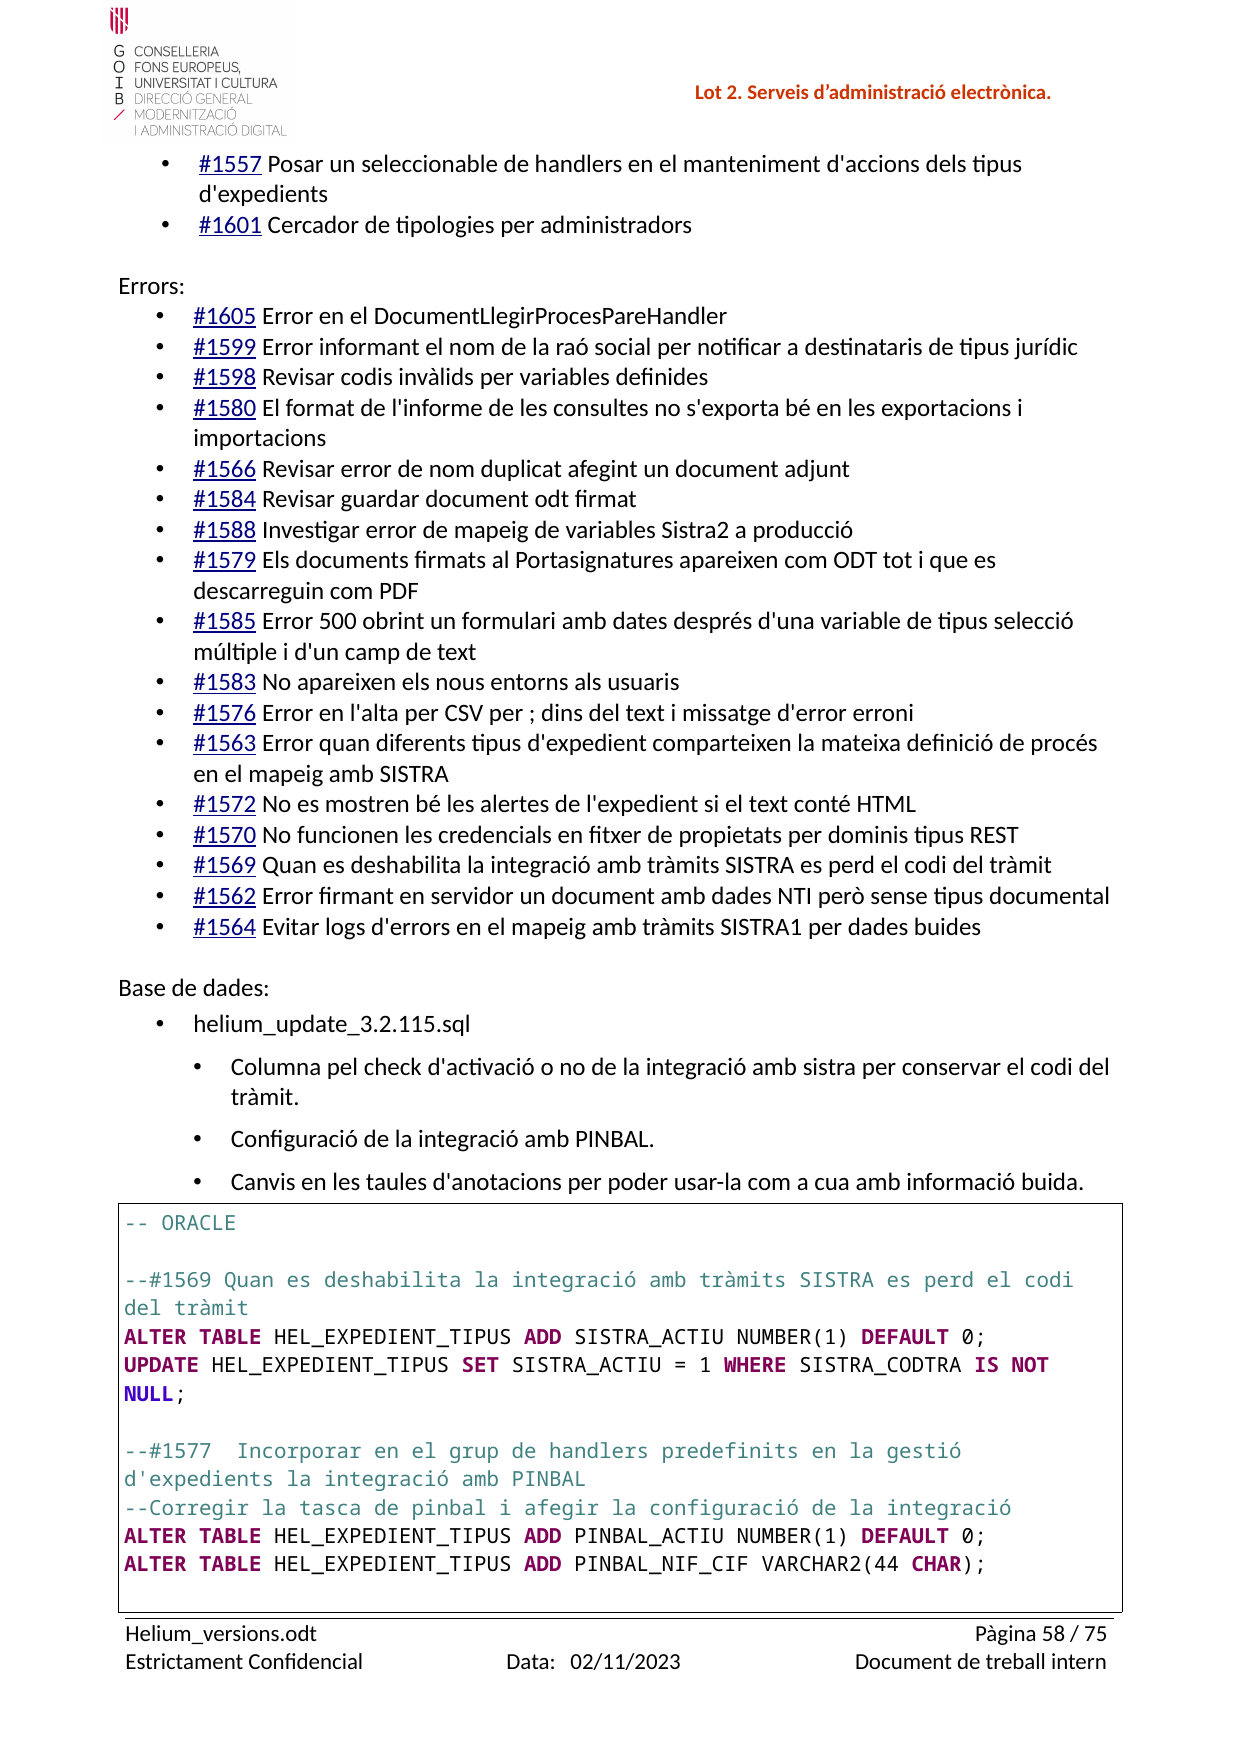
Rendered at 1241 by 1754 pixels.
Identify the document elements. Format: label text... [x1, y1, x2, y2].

list #1605 Error en el DocumentLlegirProcesPareHandler [156, 300, 1122, 331]
list #1583 No apareixen els nous entorns als usuaris [156, 667, 1122, 697]
text Base de dades: [118, 972, 1122, 1002]
list #1563 Error quan diferents tipus d'expedient comparteixen la mateixa definició de procés en el mapeig amb SISTRA [156, 728, 1122, 789]
list #1585 Error 500 obrint un formulari amb dates després d'una variable de tipus selecció múltiple i d'un camp de text [156, 606, 1122, 667]
list #1584 Revisar guardar document odt firmat [156, 483, 1122, 514]
text Errors: [118, 270, 1122, 300]
list #1601 Cercador de tipologies per administradors [161, 209, 1122, 239]
table_header -- ORACLE --#1569 Quan es deshabilita la integració amb tràmits SISTRA es perd el codi del tràmit ALTER TABLE HEL_EXPEDIENT_TIPUS ADD SISTRA_ACTIU NUMBER(1) DEFAULT 0; UPDATE HEL_EXPEDIENT_TIPUS SET SISTRA_ACTIU = 1 WHERE SISTRA_CODTRA IS NOT NULL; --#1577 Incorporar en el grup de handlers predefinits en la gestió d'expedients la integració amb PINBAL --Corregir la tasca de pinbal i afegir la configuració de la integració ALTER TABLE HEL_EXPEDIENT_TIPUS ADD PINBAL_ACTIU NUMBER(1) DEFAULT 0; ALTER TABLE HEL_EXPEDIENT_TIPUS ADD PINBAL_NIF_CIF VARCHAR2(44 CHAR); [119, 1204, 1122, 1612]
list #1564 Evitar logs d'errors en el mapeig amb tràmits SISTRA1 per dades buides [156, 911, 1122, 941]
list #1570 No funcionen les credencials en fitxer de propietats per dominis tipus REST [156, 819, 1122, 850]
list Configuració de la integració amb PINBAL. [193, 1123, 1122, 1154]
list #1576 Error en l'alta per CSV per ; dins del text i missatge d'error erroni [156, 697, 1122, 728]
list #1598 Revisar codis invàlids per variables definides [156, 361, 1122, 392]
list #1599 Error informant el nom de la raó social per notificar a destinataris de tipus jurídic [156, 331, 1122, 361]
list #1588 Investigar error de mapeig de variables Sistra2 a producció [156, 514, 1122, 544]
list helium_update_3.2.115.sql [156, 1008, 1122, 1039]
list #1557 Posar un seleccionable de handlers en el manteniment d'accions dels tipus d'expedients [161, 148, 1122, 209]
picture [100, 0, 297, 144]
list #1579 Els documents firmats al Portasignatures apareixen com ODT tot i que es descarreguin com PDF [156, 544, 1122, 606]
list Canvis en les taules d'anotacions per poder usar-la com a cua amb informació buida. [193, 1166, 1122, 1196]
list #1562 Error firmant en servidor un document amb dades NTI però sense tipus documental [156, 880, 1122, 911]
list #1572 No es mostren bé les alertes de l'expedient si el text conté HTML [156, 789, 1122, 819]
list #1566 Revisar error de nom duplicat afegint un document adjunt [156, 453, 1122, 483]
list #1569 Quan es deshabilita la integració amb tràmits SISTRA es perd el codi del tràmit [156, 850, 1122, 880]
list Columna pel check d'activació o no de la integració amb sistra per conservar el codi del tràmit. [193, 1051, 1122, 1112]
list #1580 El format de l'informe de les consultes no s'exporta bé en les exportacions i importacions [156, 392, 1122, 453]
